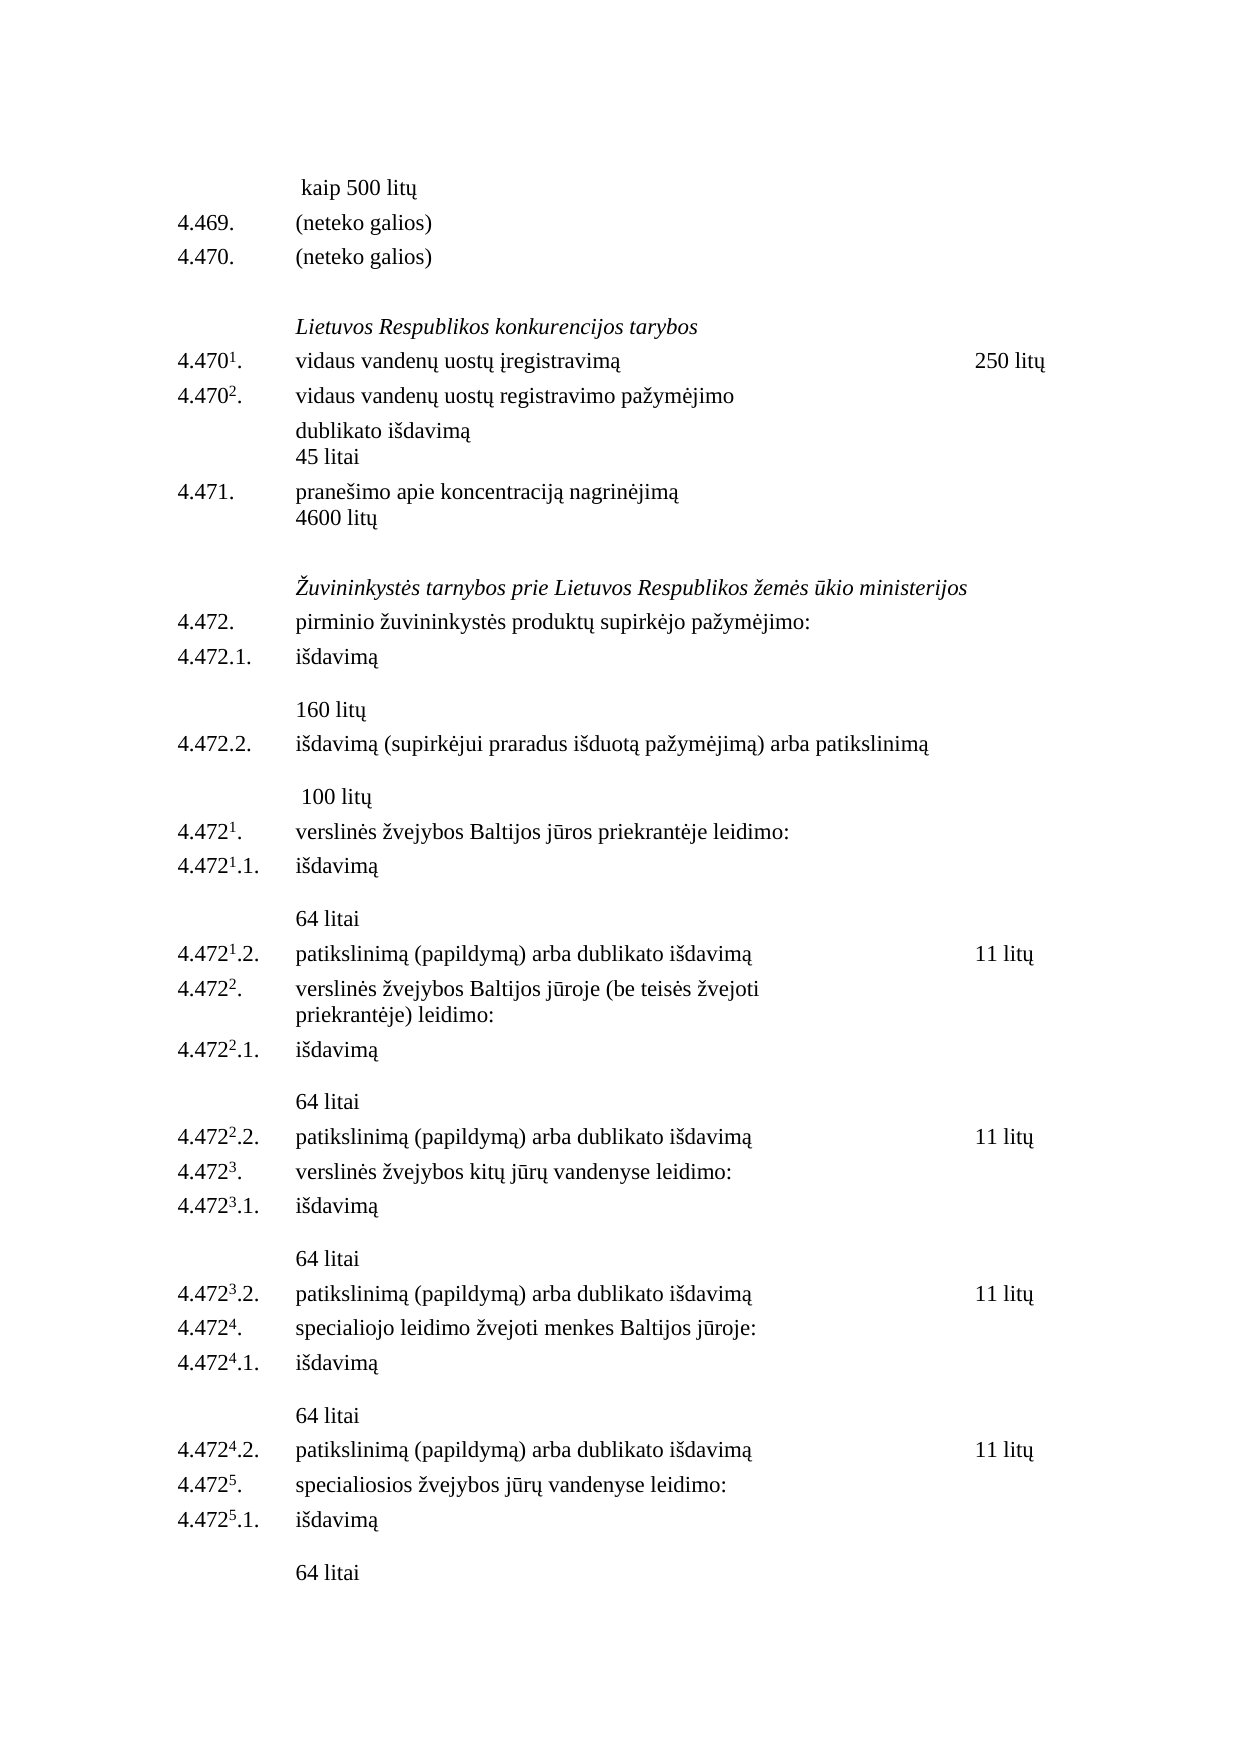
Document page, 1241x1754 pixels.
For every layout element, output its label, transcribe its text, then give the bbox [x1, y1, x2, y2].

text Lietuvos Respublikos konkurencijos tarybos [177, 313, 945, 339]
text 4.4723.1. išdavimą 64 litai [177, 1192, 856, 1271]
text 4.4723.2. patikslinimą (papildymą) arba dublikato išdavimą 11 litų [177, 1280, 1122, 1306]
text dublikato išdavimą 45 litai [177, 417, 945, 469]
text 4.4721. verslinės žvejybos Baltijos jūros priekrantėje leidimo: [177, 818, 856, 844]
text 4.472.1. išdavimą 160 litų [177, 643, 930, 722]
text kaip 500 litų [177, 148, 930, 200]
text 4.4702. vidaus vandenų uostų registravimo pažymėjimo [177, 382, 1122, 408]
text 4.472. pirminio žuvininkystės produktų supirkėjo pažymėjimo: [177, 608, 930, 635]
text 4.4721.1. išdavimą 64 litai [177, 852, 856, 932]
text 4.469. (neteko galios) [177, 209, 1122, 235]
text 4.4724.2. patikslinimą (papildymą) arba dublikato išdavimą 11 litų [177, 1437, 1122, 1463]
text 4.4724.1. išdavimą 64 litai [177, 1349, 856, 1428]
text Žuvininkystės tarnybos prie Lietuvos Respublikos žemės ūkio ministerijos [177, 574, 1122, 600]
text 4.4722. verslinės žvejybos Baltijos jūroje (be teisės žvejoti priekrantėje) leidimo: [177, 974, 856, 1027]
text 4.4725. specialiosios žvejybos jūrų vandenyse leidimo: [177, 1471, 856, 1498]
text 4.4721.2. patikslinimą (papildymą) arba dublikato išdavimą 11 litų [177, 940, 1122, 966]
text 4.471. pranešimo apie koncentraciją nagrinėjimą 4600 litų [177, 478, 945, 531]
text 4.472.2. išdavimą (supirkėjui praradus išduotą pažymėjimą) arba patikslinimą 100 litų [177, 730, 930, 809]
text 4.470. (neteko galios) [177, 243, 1122, 270]
text 4.4722.1. išdavimą 64 litai [177, 1036, 856, 1115]
text 4.4724. specialiojo leidimo žvejoti menkes Baltijos jūroje: [177, 1314, 856, 1341]
text 4.4723. verslinės žvejybos kitų jūrų vandenyse leidimo: [177, 1158, 856, 1184]
text 4.4725.1. išdavimą 64 litai [177, 1506, 856, 1585]
text 4.4722.2. patikslinimą (papildymą) arba dublikato išdavimą 11 litų [177, 1123, 1122, 1149]
text 4.4701. vidaus vandenų uostų įregistravimą 250 litų [177, 347, 1122, 374]
